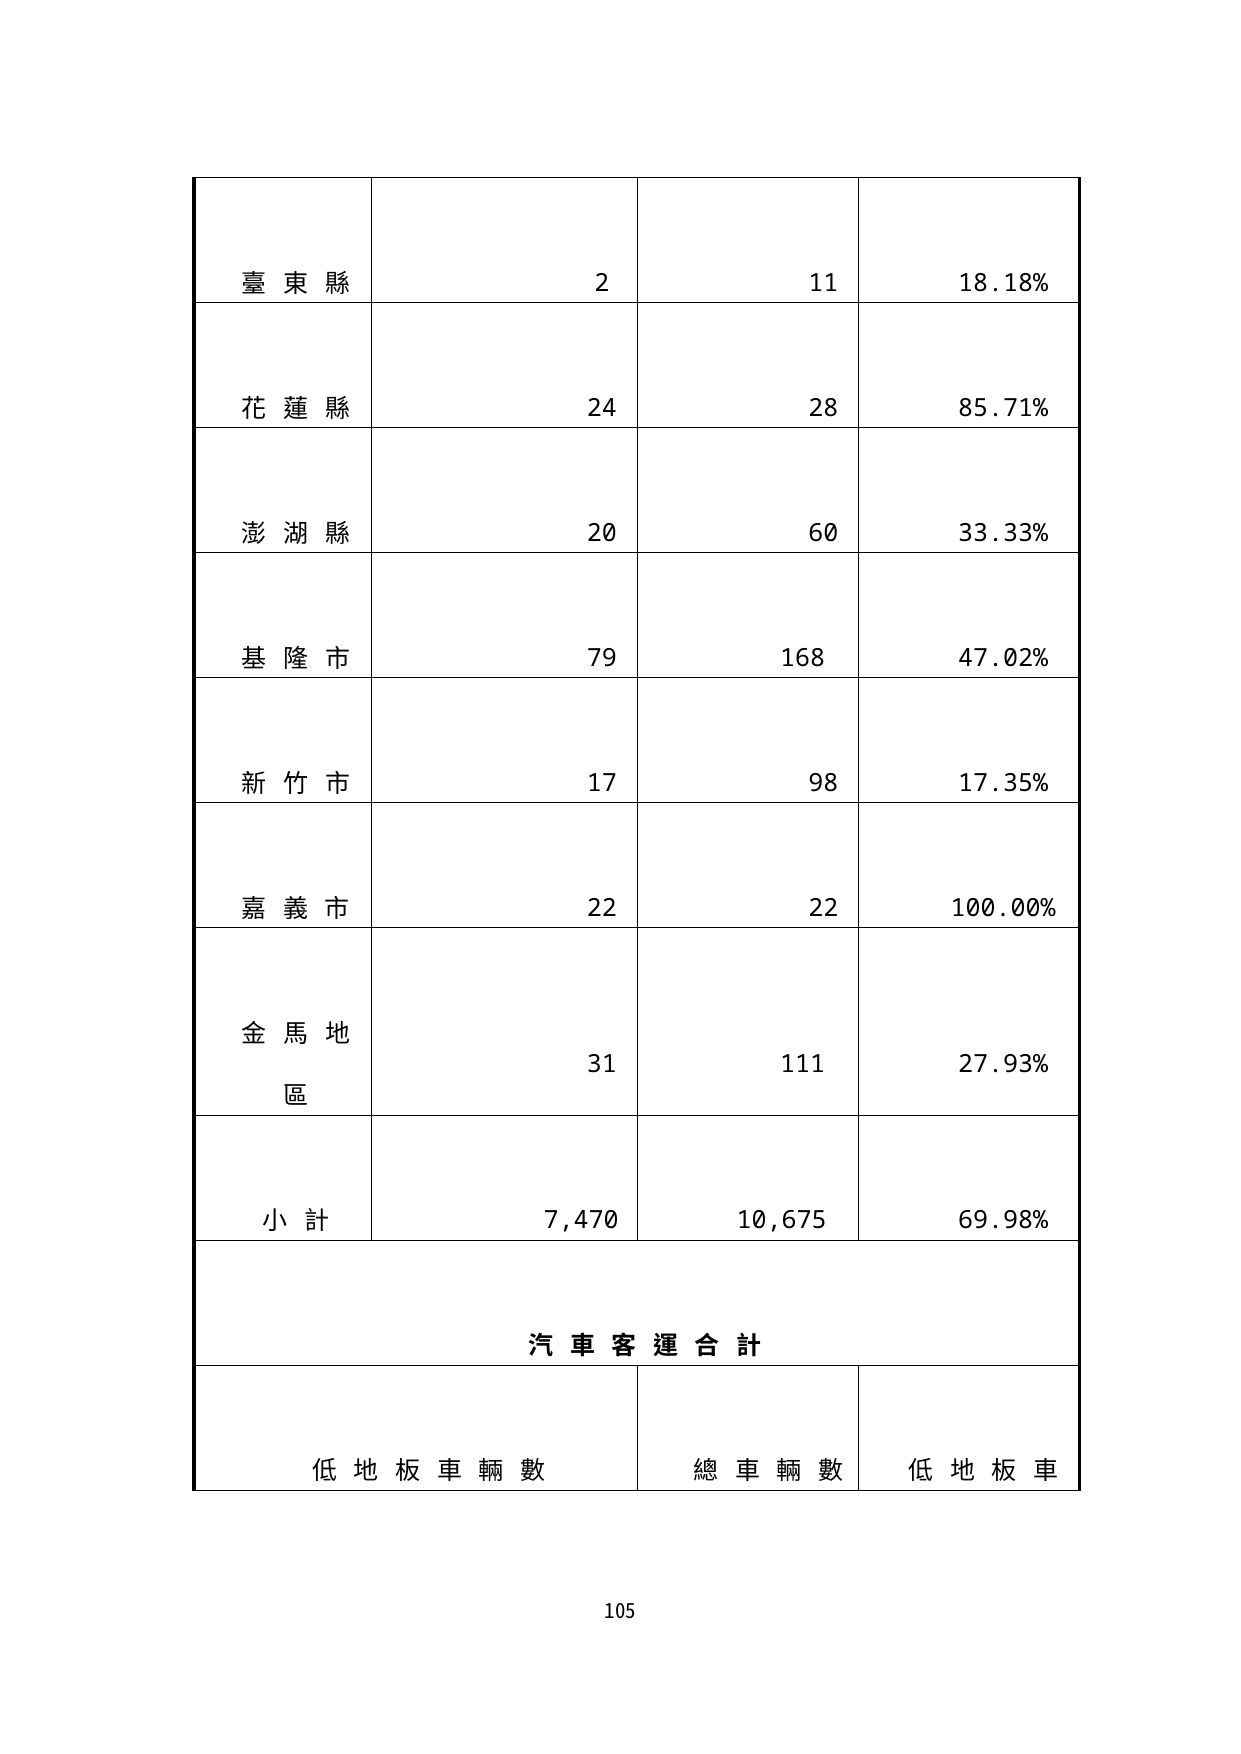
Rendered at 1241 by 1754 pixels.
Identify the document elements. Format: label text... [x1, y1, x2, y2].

table_cell 澎湖縣 [196, 428, 371, 552]
table_cell 27.93% [859, 928, 1078, 1115]
table_cell 85.71% [859, 303, 1078, 427]
table_cell 100.00% [859, 803, 1078, 927]
table_cell 總車輛數 [638, 1366, 858, 1490]
table_cell 60 [638, 428, 858, 552]
table_cell 24 [372, 303, 637, 427]
table_cell 17 [372, 678, 637, 802]
table_cell 69.98% [859, 1116, 1078, 1240]
table_cell 31 [372, 928, 637, 1115]
table_cell 花蓮縣 [196, 303, 371, 427]
table_cell 低地板車 [859, 1366, 1078, 1490]
table_cell 10,675 [638, 1116, 858, 1240]
table_cell 22 [372, 803, 637, 927]
table_cell 168 [638, 553, 858, 677]
table_cell 17.35% [859, 678, 1078, 802]
table_cell 18.18% [859, 178, 1078, 302]
table_cell 嘉義市 [196, 803, 371, 927]
table_cell 11 [638, 178, 858, 302]
table_cell 金馬地區 [196, 928, 371, 1115]
table_cell 新竹市 [196, 678, 371, 802]
table_cell 汽車客運合計 [196, 1241, 1078, 1365]
table_cell 111 [638, 928, 858, 1115]
table_cell 22 [638, 803, 858, 927]
table_cell 33.33% [859, 428, 1078, 552]
table_cell 臺東縣 [196, 178, 371, 302]
table_cell 基隆市 [196, 553, 371, 677]
table_cell 小計 [196, 1116, 371, 1240]
table_cell 7,470 [372, 1116, 637, 1240]
table_cell 20 [372, 428, 637, 552]
table_cell 2 [372, 178, 637, 302]
table_cell 79 [372, 553, 637, 677]
table_cell 28 [638, 303, 858, 427]
table_cell 47.02% [859, 553, 1078, 677]
table_cell 98 [638, 678, 858, 802]
table_cell 低地板車輛數 [196, 1366, 637, 1490]
